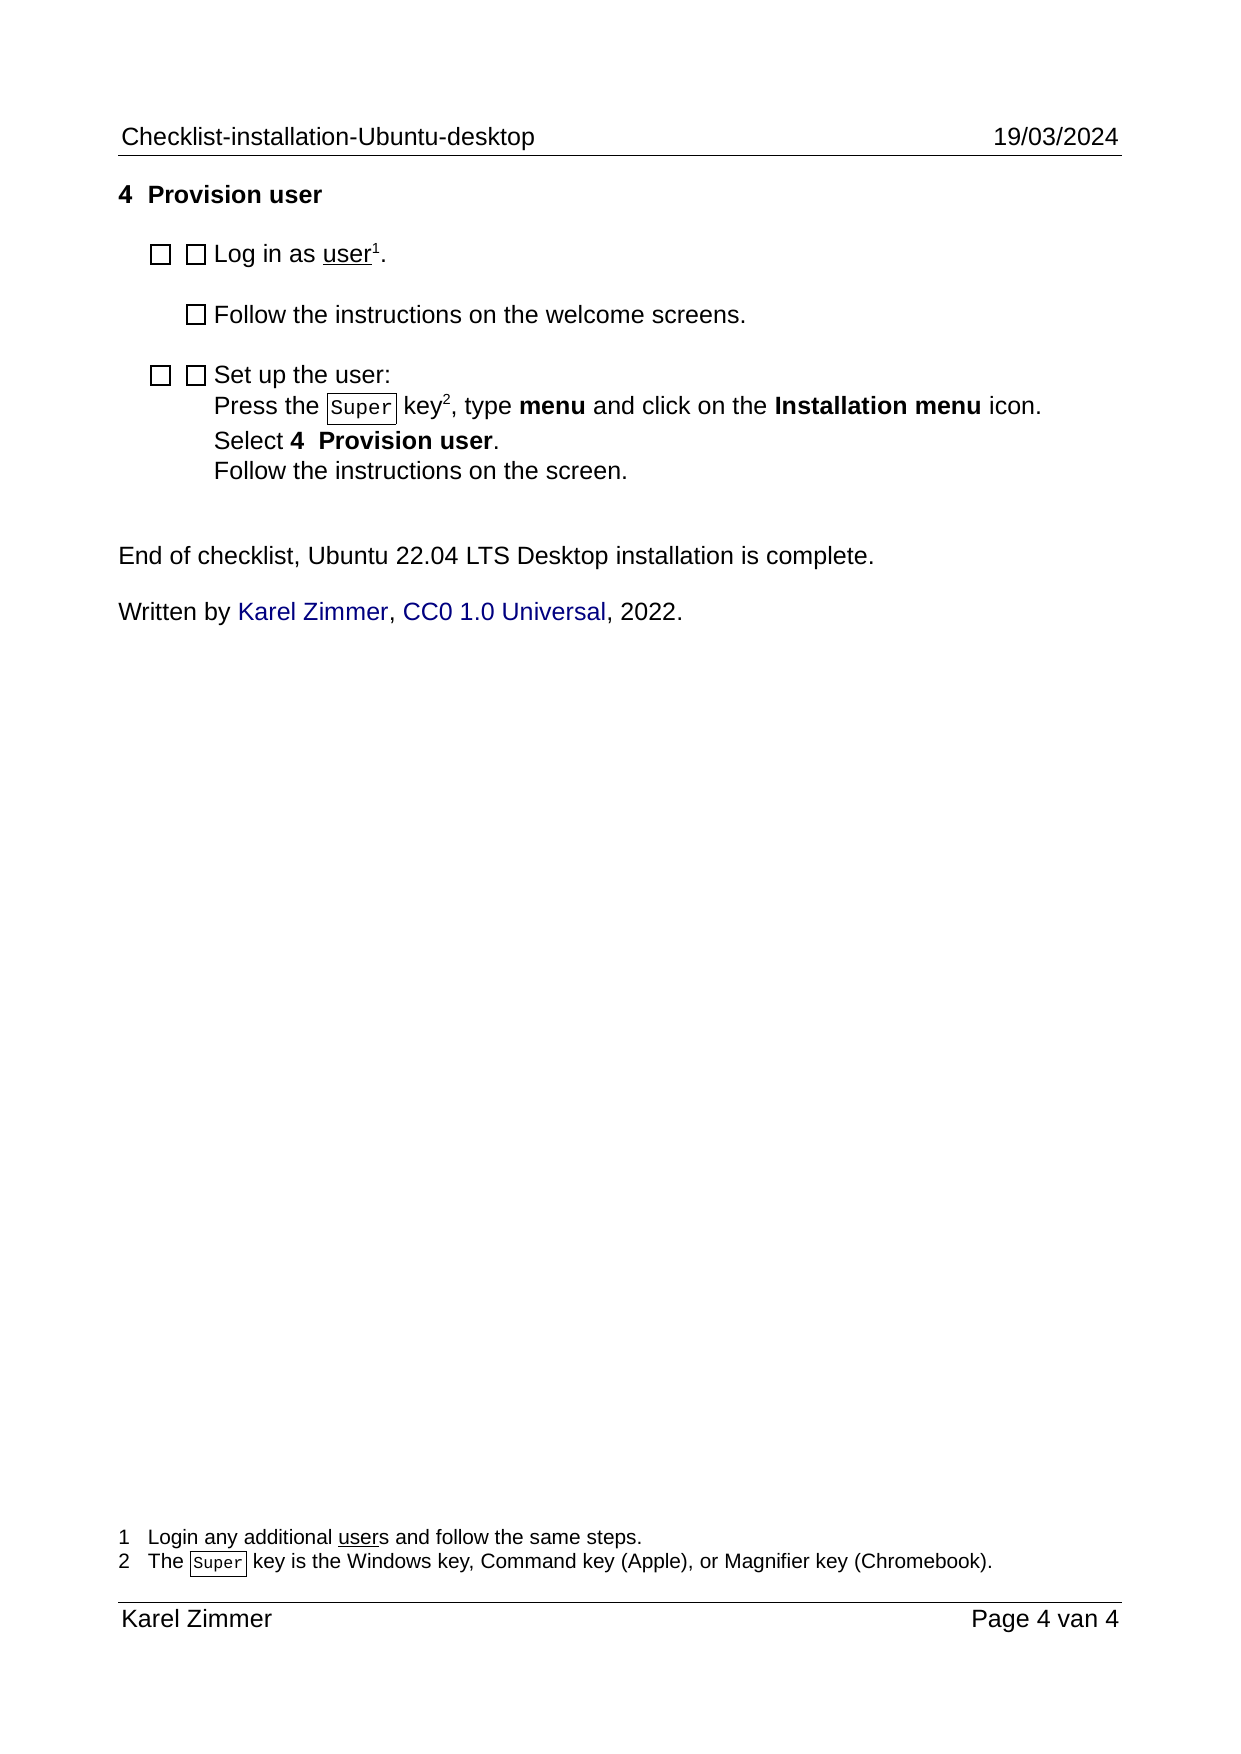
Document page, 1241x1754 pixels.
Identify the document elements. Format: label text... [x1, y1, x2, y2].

table_cell [213, 269, 1122, 300]
table_header [142, 239, 177, 269]
table_cell [177, 330, 213, 360]
table_header [177, 239, 213, 269]
table_header Log in as USER. [213, 239, 1122, 269]
table_cell [142, 360, 177, 391]
table_cell [142, 456, 177, 486]
list Provision user [118, 177, 1122, 211]
table_cell Follow the instructions on the welcome screens. [213, 300, 1122, 330]
table_cell [118, 360, 142, 391]
table_cell [177, 269, 213, 300]
table_cell [142, 269, 177, 300]
table_cell Follow the instructions on the screen. [213, 456, 1122, 486]
table_cell [177, 391, 213, 425]
table_cell [118, 269, 142, 300]
table_cell [142, 330, 177, 360]
table_cell [118, 300, 142, 330]
table_cell [177, 456, 213, 486]
table_cell [118, 330, 142, 360]
table_cell [213, 330, 1122, 360]
table_cell [118, 425, 142, 456]
table_cell [177, 425, 213, 456]
table_header [118, 239, 142, 269]
table_cell [177, 300, 213, 330]
text End of checklist, Ubuntu 22.04 LTS Desktop installation is complete. [118, 542, 1122, 570]
table_cell [118, 391, 142, 425]
table_cell [118, 456, 142, 486]
table_cell Press the Super key, type menu and click on the Installation menu icon. [213, 391, 1122, 425]
table_cell [142, 425, 177, 456]
table_cell Set up the user: [213, 360, 1122, 391]
table_cell [142, 391, 177, 425]
table_cell [177, 360, 213, 391]
table_cell Select 4 Provision user. [213, 425, 1122, 456]
table_cell [142, 300, 177, 330]
text Written by Karel Zimmer, CC0 1.0 Universal, 2022. [118, 598, 1122, 626]
